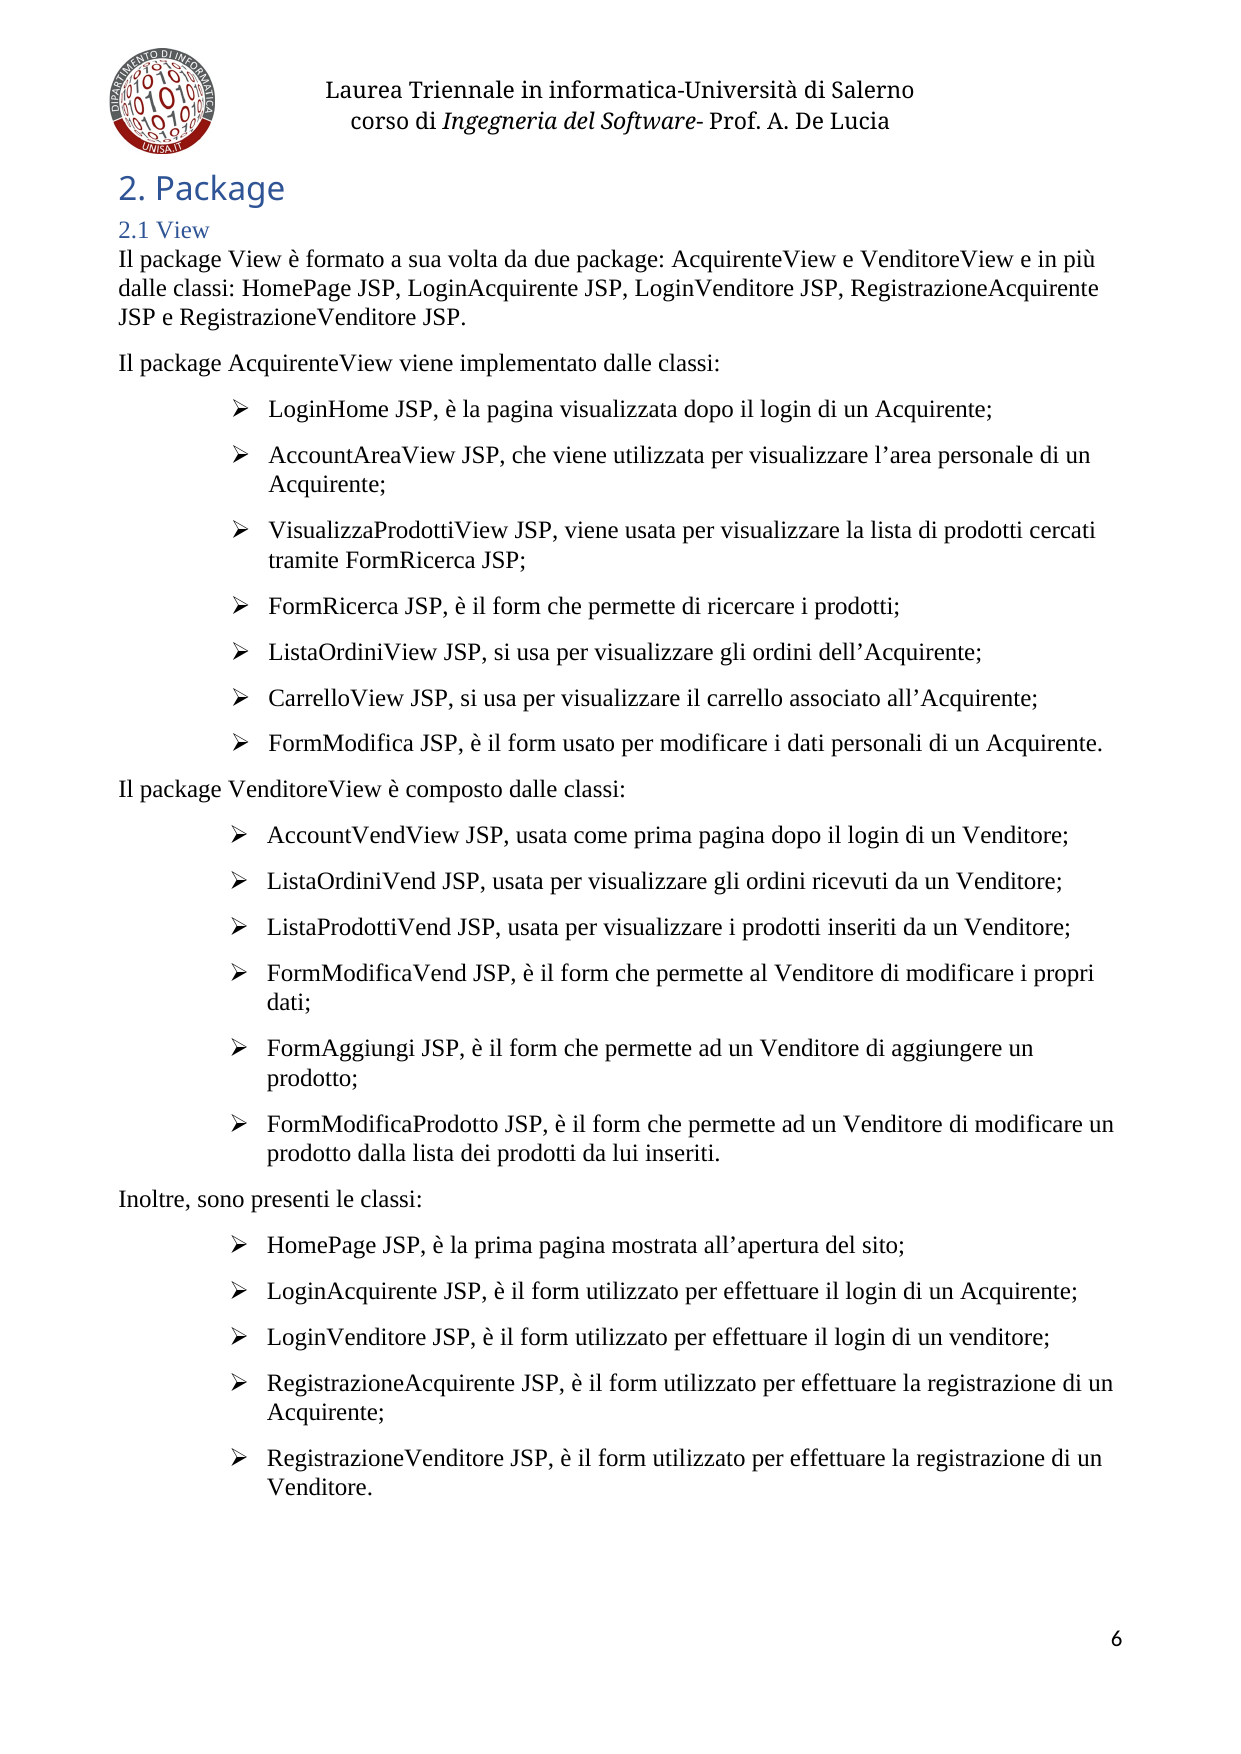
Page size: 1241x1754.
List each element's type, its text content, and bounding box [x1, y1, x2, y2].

list CarrelloView JSP, si usa per visualizzare il carrello associato all’Acquirente; [231, 683, 1122, 711]
list VisualizzaProdottiView JSP, viene usata per visualizzare la lista di prodotti cercati tramite FormRicerca JSP; [231, 516, 1122, 573]
list AccountAreaView JSP, che viene utilizzata per visualizzare l’area personale di un Acquirente; [231, 440, 1122, 498]
text Il package AcquirenteView viene implementato dalle classi: [118, 348, 1122, 377]
subtitle 2.1 View [118, 215, 1122, 243]
text Il package VenditoreView è composto dalle classi: [118, 774, 1122, 803]
list FormRicerca JSP, è il form che permette di ricercare i prodotti; [231, 591, 1122, 619]
text Inoltre, sono presenti le classi: [118, 1184, 1122, 1213]
list LoginAcquirente JSP, è il form utilizzato per effettuare il login di un Acquirente; [229, 1276, 1122, 1304]
list FormAggiungi JSP, è il form che permette ad un Venditore di aggiungere un prodotto; [229, 1033, 1122, 1091]
list LoginHome JSP, è la pagina visualizzata dopo il login di un Acquirente; [231, 394, 1122, 423]
list ListaProdottiVend JSP, usata per visualizzare i prodotti inseriti da un Venditore; [229, 912, 1122, 941]
list HomePage JSP, è la prima pagina mostrata all’apertura del sito; [229, 1230, 1122, 1258]
list ListaOrdiniView JSP, si usa per visualizzare gli ordini dell’Acquirente; [231, 637, 1122, 665]
list FormModificaProdotto JSP, è il form che permette ad un Venditore di modificare un prodotto dalla lista dei prodotti da lui inseriti. [229, 1109, 1122, 1167]
list RegistrazioneVenditore JSP, è il form utilizzato per effettuare la registrazione di un Venditore. [229, 1443, 1122, 1501]
list AccountVendView JSP, usata come prima pagina dopo il login di un Venditore; [229, 820, 1122, 849]
list FormModifica JSP, è il form usato per modificare i dati personali di un Acquirente. [231, 728, 1122, 757]
list LoginVenditore JSP, è il form utilizzato per effettuare il login di un venditore; [229, 1322, 1122, 1350]
list ListaOrdiniVend JSP, usata per visualizzare gli ordini ricevuti da un Venditore; [229, 866, 1122, 895]
list RegistrazioneAcquirente JSP, è il form utilizzato per effettuare la registrazione di un Acquirente; [229, 1368, 1122, 1426]
list FormModificaVend JSP, è il form che permette al Venditore di modificare i propri dati; [229, 958, 1122, 1016]
text Il package View è formato a sua volta da due package: AcquirenteView e VenditoreView e in più dalle classi: HomePage JSP, LoginAcquirente JSP, LoginVenditore JSP, RegistrazioneAcquirente JSP e RegistrazioneVenditore JSP. [118, 244, 1122, 331]
subtitle 2. Package [118, 164, 1122, 210]
